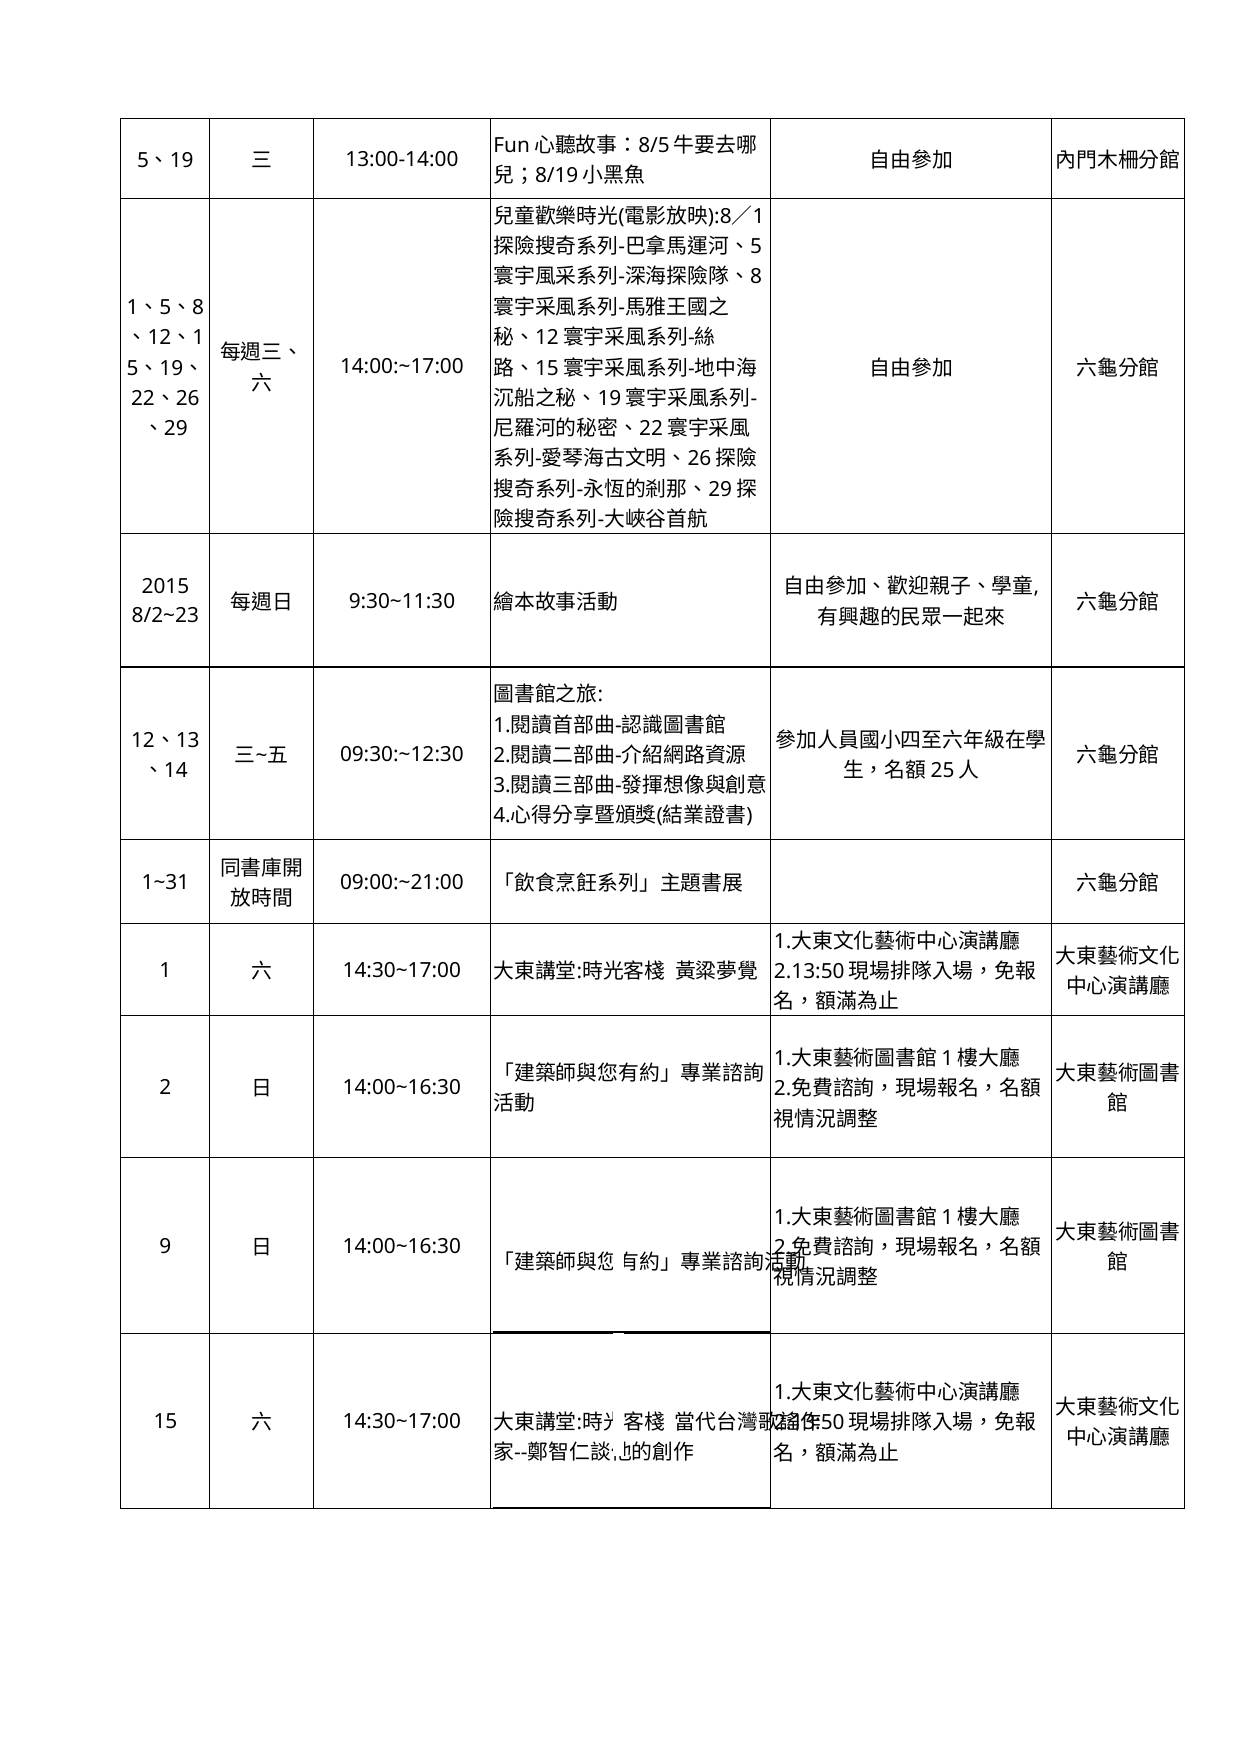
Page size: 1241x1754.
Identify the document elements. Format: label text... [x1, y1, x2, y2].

table_cell 14:00~16:30 [314, 1158, 490, 1332]
table_cell 六 [210, 1334, 313, 1508]
table_cell 日 [210, 1016, 313, 1157]
table_cell 自由參加、歡迎親子、學童,有興趣的民眾一起來 [771, 534, 1051, 666]
table_cell [491, 1334, 770, 1508]
table_cell 六龜分館 [1052, 840, 1184, 923]
table_cell 09:00:~21:00 [314, 840, 490, 923]
table_cell 六龜分館 [1052, 199, 1184, 533]
table_cell 「飲食烹飪系列」主題書展 [491, 840, 770, 923]
table_cell [771, 840, 1051, 923]
table_cell 12、13、14 [121, 668, 209, 839]
table_cell 日 [210, 1158, 313, 1332]
table_cell 大東藝術文化中心演講廳 [1052, 924, 1184, 1015]
table_cell 自由參加 [771, 199, 1051, 533]
table_cell 六龜分館 [1052, 668, 1184, 839]
table_cell 每週日 [210, 534, 313, 666]
table_cell 5、19 [121, 119, 209, 198]
table_cell 大東藝術圖書館 [1052, 1016, 1184, 1157]
table_cell 1.大東藝術圖書館1樓大廳 2.免費諮詢，現場報名，名額視情況調整 [771, 1016, 1051, 1157]
table_cell 9:30~11:30 [314, 534, 490, 666]
table_cell 兒童歡樂時光(電影放映):8／1探險搜奇系列-巴拿馬運河、5寰宇風采系列-深海探險隊、8寰宇采風系列-馬雅王國之秘、12寰宇采風系列-絲路、15寰宇采風系列-地中海沉船之秘、19寰宇采風系列-尼羅河的秘密、22寰宇采風系列-愛琴海古文明、26探險搜奇系列-永恆的剎那、29探險搜奇系列-大峽谷首航 [491, 199, 770, 533]
table_cell [491, 1158, 770, 1332]
table_cell 14:30~17:00 [314, 1334, 490, 1508]
table_cell 14:30~17:00 [314, 924, 490, 1015]
table_cell 大東藝術圖書館 [1052, 1158, 1184, 1332]
table_cell 參加人員國小四至六年級在學生，名額25人 [771, 668, 1051, 839]
table_cell 13:00-14:00 [314, 119, 490, 198]
table_cell 14:00~16:30 [314, 1016, 490, 1157]
table_cell 內門木柵分館 [1052, 119, 1184, 198]
table_header 「建築師與您有約」專業諮詢活動 [493, 1189, 770, 1331]
table_cell 六 [210, 924, 313, 1015]
table_cell 繪本故事活動 [491, 534, 770, 666]
table_cell 9 [121, 1158, 209, 1332]
table_cell 15 [121, 1334, 209, 1508]
table_cell 「建築師與您有約」專業諮詢活動 [491, 1016, 770, 1157]
table_cell 1 [121, 924, 209, 1015]
table_header 大東講堂:時光客棧 當代台灣歌謠作家--鄭智仁談他的創作 [493, 1364, 770, 1507]
table_cell Fun心聽故事：8/5牛要去哪兒；8/19小黑魚 [491, 119, 770, 198]
table_cell 三~五 [210, 668, 313, 839]
table_cell 自由參加 [771, 119, 1051, 198]
table_cell 圖書館之旅: 1.閱讀首部曲-認識圖書館 2.閱讀二部曲-介紹網路資源 3.閱讀三部曲-發揮想像與創意 4.心得分享暨頒獎(結業證書) [491, 668, 770, 839]
table_cell 2 [121, 1016, 209, 1157]
table_cell 1、5、8、12、15、19、22、26、29 [121, 199, 209, 533]
table_cell 1.大東藝術圖書館1樓大廳 2.免費諮詢，現場報名，名額視情況調整 [771, 1158, 1051, 1332]
table_cell 三 [210, 119, 313, 198]
table_cell 六龜分館 [1052, 534, 1184, 666]
table_cell 1~31 [121, 840, 209, 923]
table_cell 2015 8/2~23 [121, 534, 209, 666]
table_cell 同書庫開放時間 [210, 840, 313, 923]
table_cell 09:30:~12:30 [314, 668, 490, 839]
table_cell 14:00:~17:00 [314, 199, 490, 533]
table_cell 每週三、六 [210, 199, 313, 533]
table_cell 1.大東文化藝術中心演講廳 2.13:50現場排隊入場，免報名，額滿為止 [771, 1334, 1051, 1508]
table_cell 大東講堂:時光客棧 黃粱夢覺 [491, 924, 770, 1015]
table_cell 1.大東文化藝術中心演講廳 2.13:50現場排隊入場，免報名，額滿為止 [771, 924, 1051, 1015]
table_cell 大東藝術文化中心演講廳 [1052, 1334, 1184, 1508]
